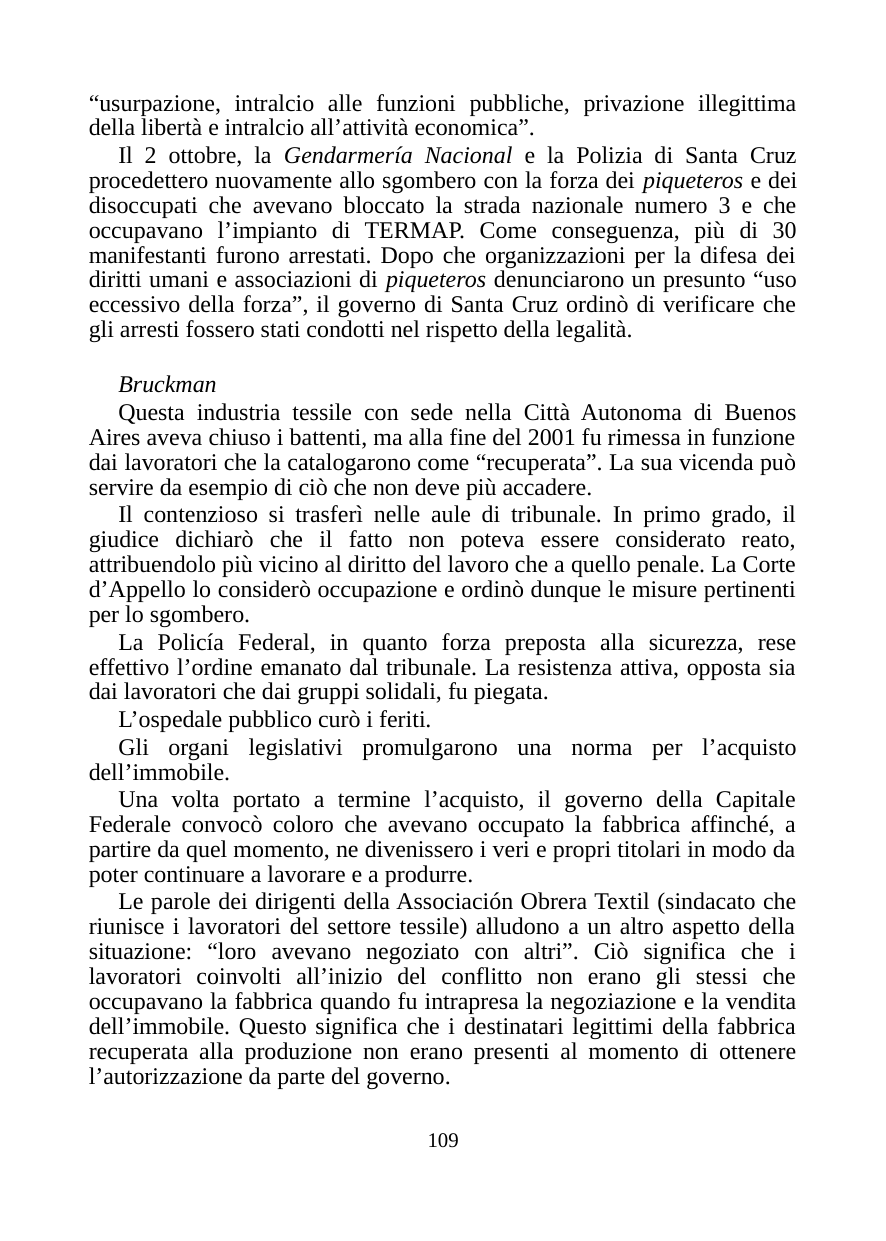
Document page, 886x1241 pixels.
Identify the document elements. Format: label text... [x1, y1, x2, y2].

text “usurpazione, intralcio alle funzioni pubbliche, privazione illegittima della libertà e intralcio all’attività economica”. [88, 88, 797, 141]
text Le parole dei dirigenti della Associación Obrera Textil (sindacato che riunisce i lavoratori del settore tessile) alludono a un altro aspetto della situazione: “loro avevano negoziato con altri”. Ciò significa che i lavoratori coinvolti all’inizio del conflitto non erano gli stessi che occupavano la fabbrica quando fu intrapresa la negoziazione e la vendita dell’immobile. Questo significa che i destinatari legittimi della fabbrica recuperata alla produzione non erano presenti al momento di ottenere l’autorizzazione da parte del governo. [88, 887, 797, 1089]
text L’ospedale pubblico curò i feriti. [88, 705, 797, 733]
text Bruckman [88, 371, 797, 398]
text La Policía Federal, in quanto forza preposta alla sicurezza, rese effettivo l’ordine emanato dal tribunale. La resistenza attiva, opposta sia dai lavoratori che dai gruppi solidali, fu piegata. [88, 628, 797, 705]
text Il 2 ottobre, la Gendarmería Nacional e la Polizia di Santa Cruz procedettero nuovamente allo sgombero con la forza dei piqueteros e dei disoccupati che avevano bloccato la strada nazionale numero 3 e che occupavano l’impianto di TERMAP. Come conseguenza, più di 30 manifestanti furono arrestati. Dopo che organizzazioni per la difesa dei diritti umani e associazioni di piqueteros denunciarono un presunto “uso eccessivo della forza”, il governo di Santa Cruz ordinò di verificare che gli arresti fossero stati condotti nel rispetto della legalità. [88, 141, 797, 343]
text Questa industria tessile con sede nella Città Autonoma di Buenos Aires aveva chiuso i battenti, ma alla fine del 2001 fu rimessa in funzione dai lavoratori che la catalogarono come “recuperata”. La sua vicenda può servire da esempio di ciò che non deve più accadere. [88, 398, 797, 500]
text Il contenzioso si trasferì nelle aule di tribunale. In primo grado, il giudice dichiarò che il fatto non poteva essere considerato reato, attribuendolo più vicino al diritto del lavoro che a quello penale. La Corte d’Appello lo considerò occupazione e ordinò dunque le misure pertinenti per lo sgombero. [88, 500, 797, 628]
text Gli organi legislativi promulgarono una norma per l’acquisto dell’immobile. [88, 733, 797, 785]
text Una volta portato a termine l’acquisto, il governo della Capitale Federale convocò coloro che avevano occupato la fabbrica affinché, a partire da quel momento, ne divenissero i veri e propri titolari in modo da poter continuare a lavorare e a produrre. [88, 785, 797, 887]
